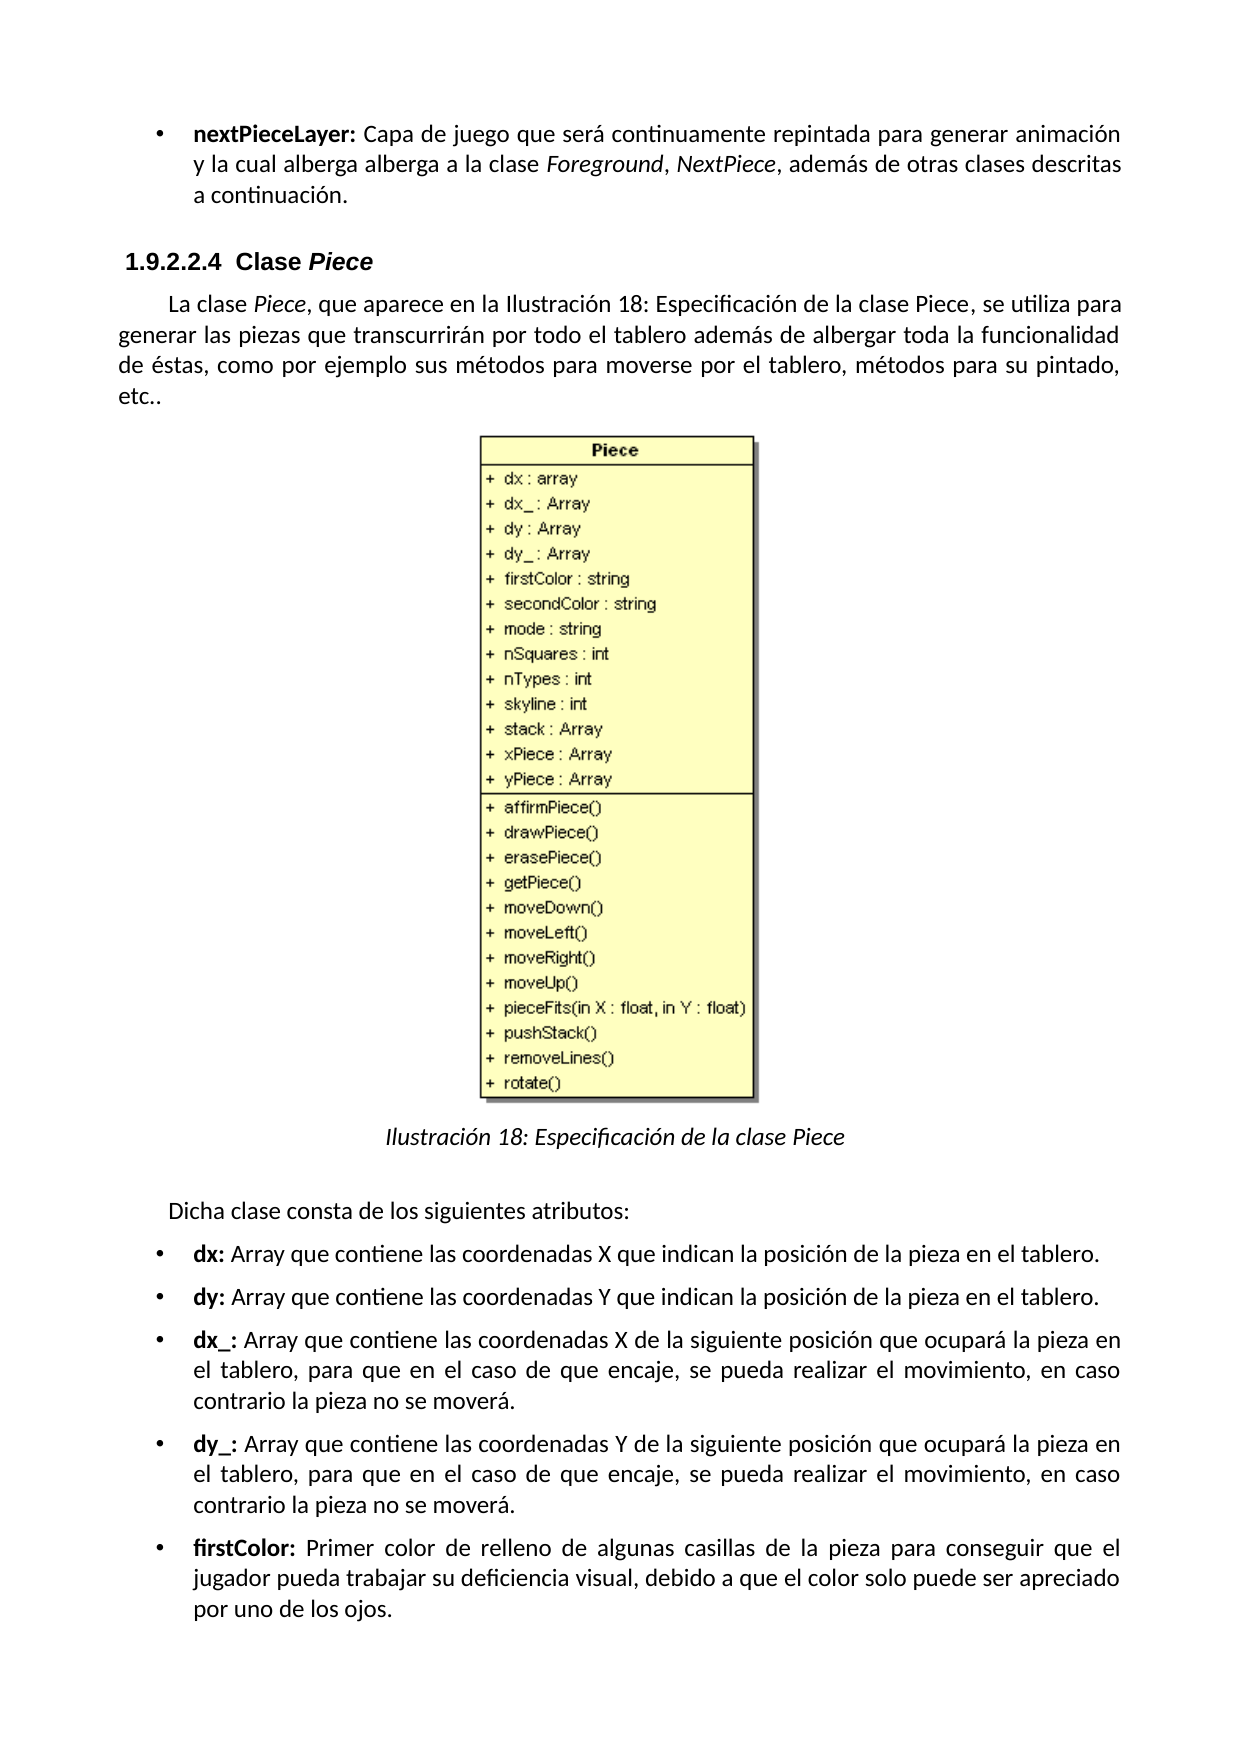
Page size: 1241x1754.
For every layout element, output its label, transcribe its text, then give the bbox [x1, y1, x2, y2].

subtitle Clase Piece [118, 247, 1122, 276]
list dy_: Array que contiene las coordenadas Y de la siguiente posición que ocupará la pieza en el tablero, para que en el caso de que encaje, se pueda realizar el movimiento, en caso contrario la pieza no se moverá. [156, 1428, 1122, 1519]
list dy: Array que contiene las coordenadas Y que indican la posición de la pieza en el tablero. [156, 1281, 1122, 1311]
list firstColor: Primer color de relleno de algunas casillas de la pieza para conseguir que el jugador pueda trabajar su deficiencia visual, debido a que el color solo puede ser apreciado por uno de los ojos. [156, 1532, 1122, 1623]
text Ilustración 18: Especificación de la clase Piece [385, 435, 855, 1152]
picture [463, 422, 778, 1122]
text Dicha clase consta de los siguientes atributos: [118, 1195, 1122, 1225]
list nextPieceLayer: Capa de juego que será continuamente repintada para generar animación y la cual alberga alberga a la clase Foreground, NextPiece, además de otras clases descritas a continuación. [156, 118, 1122, 210]
list dx: Array que contiene las coordenadas X que indican la posición de la pieza en el tablero. [156, 1238, 1122, 1268]
list dx_: Array que contiene las coordenadas X de la siguiente posición que ocupará la pieza en el tablero, para que en el caso de que encaje, se pueda realizar el movimiento, en caso contrario la pieza no se moverá. [156, 1324, 1122, 1415]
text La clase Piece, que aparece en la Ilustración 18: Especificación de la clase Piece, se utiliza para generar las piezas que transcurrirán por todo el tablero además de albergar toda la funcionalidad de éstas, como por ejemplo sus métodos para moverse por el tablero, métodos para su pintado, etc.. [118, 288, 1122, 410]
